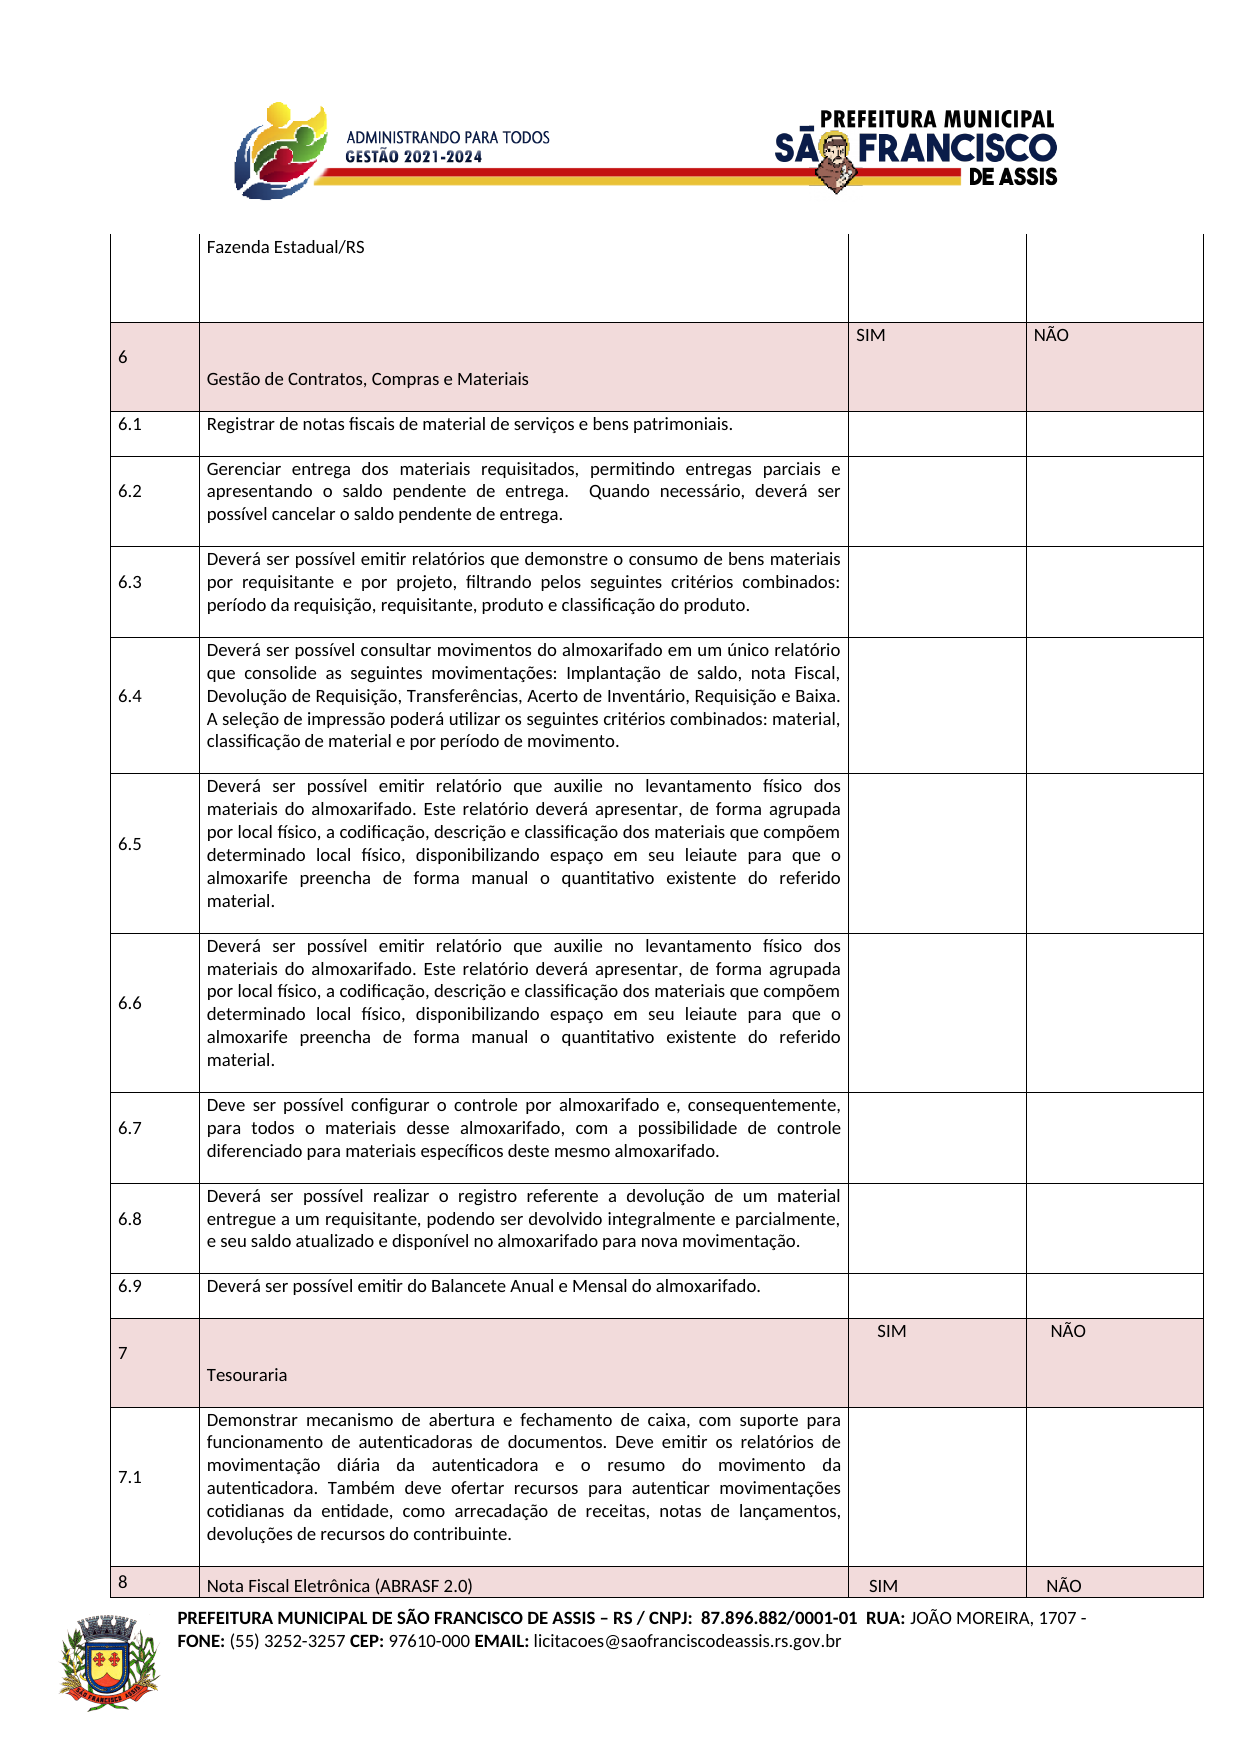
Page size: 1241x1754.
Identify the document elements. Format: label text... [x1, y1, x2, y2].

table_cell [849, 1408, 1026, 1566]
table_cell [849, 1093, 1026, 1183]
table_cell [1027, 1184, 1203, 1273]
table_cell Gestão de Contratos, Compras e Materiais [200, 323, 848, 411]
table_cell [849, 638, 1026, 773]
table_cell [1027, 1093, 1203, 1183]
table_cell NÃO [1027, 323, 1203, 411]
table_cell NÃO [1027, 1319, 1203, 1407]
table_cell 6.8 [111, 1184, 199, 1273]
table_cell Registrar de notas fiscais de material de serviços e bens patrimoniais. [200, 412, 848, 456]
table_cell 6.6 [111, 934, 199, 1092]
table_cell [1027, 412, 1203, 456]
table_cell [849, 547, 1026, 637]
table_cell SIM [849, 1567, 1026, 1597]
table_cell Deverá ser possível emitir relatórios que demonstre o consumo de bens materiais por requisitante e por projeto, filtrando pelos seguintes critérios combinados: período da requisição, requisitante, produto e classificação do produto. [200, 547, 848, 637]
table_cell Deve ser possível configurar o controle por almoxarifado e, consequentemente, para todos o materiais desse almoxarifado, com a possibilidade de controle diferenciado para materiais específicos deste mesmo almoxarifado. [200, 1093, 848, 1183]
table_cell Deverá ser possível emitir do Balancete Anual e Mensal do almoxarifado. [200, 1274, 848, 1318]
table_cell [1027, 1408, 1203, 1566]
table_cell [1027, 638, 1203, 773]
table_cell [1027, 1274, 1203, 1318]
table_cell [1027, 457, 1203, 546]
table_cell 6.9 [111, 1274, 199, 1318]
table_cell Deverá ser possível emitir relatório que auxilie no levantamento físico dos materiais do almoxarifado. Este relatório deverá apresentar, de forma agrupada por local físico, a codificação, descrição e classificação dos materiais que compõem determinado local físico, disponibilizando espaço em seu leiaute para que o almoxarife preencha de forma manual o quantitativo existente do referido material. [200, 774, 848, 933]
table_cell [849, 412, 1026, 456]
table_cell [1027, 934, 1203, 1092]
table_cell 6.2 [111, 457, 199, 546]
table_cell SIM [849, 1319, 1026, 1407]
table_cell NÃO [1027, 1567, 1203, 1597]
table_cell [849, 457, 1026, 546]
table_cell [849, 279, 1026, 322]
table_cell [200, 279, 848, 322]
table_cell 6.5 [111, 774, 199, 933]
table_cell [849, 1184, 1026, 1273]
table_cell [849, 774, 1026, 933]
table_cell 8 [111, 1567, 199, 1597]
table_cell [111, 279, 199, 322]
table_cell Fazenda Estadual/RS [200, 234, 848, 278]
table_cell [849, 1274, 1026, 1318]
table_cell Deverá ser possível consultar movimentos do almoxarifado em um único relatório que consolide as seguintes movimentações: Implantação de saldo, nota Fiscal, Devolução de Requisição, Transferências, Acerto de Inventário, Requisição e Baixa. A seleção de impressão poderá utilizar os seguintes critérios combinados: material, classificação de material e por período de movimento. [200, 638, 848, 773]
table_cell SIM [849, 323, 1026, 411]
table_cell Nota Fiscal Eletrônica (ABRASF 2.0) [200, 1567, 848, 1597]
table_cell 6.3 [111, 547, 199, 637]
table_cell 6.1 [111, 412, 199, 456]
table_cell Tesouraria [200, 1319, 848, 1407]
table_cell Deverá ser possível realizar o registro referente a devolução de um material entregue a um requisitante, podendo ser devolvido integralmente e parcialmente, e seu saldo atualizado e disponível no almoxarifado para nova movimentação. [200, 1184, 848, 1273]
table_cell [1027, 774, 1203, 933]
table_cell [849, 234, 1026, 278]
table_cell 7 [111, 1319, 199, 1407]
table_cell [111, 234, 199, 278]
table_cell [1027, 234, 1203, 278]
table_cell Demonstrar mecanismo de abertura e fechamento de caixa, com suporte para funcionamento de autenticadoras de documentos. Deve emitir os relatórios de movimentação diária da autenticadora e o resumo do movimento da autenticadora. Também deve ofertar recursos para autenticar movimentações cotidianas da entidade, como arrecadação de receitas, notas de lançamentos, devoluções de recursos do contribuinte. [200, 1408, 848, 1566]
table_cell Gerenciar entrega dos materiais requisitados, permitindo entregas parciais e apresentando o saldo pendente de entrega. Quando necessário, deverá ser possível cancelar o saldo pendente de entrega. [200, 457, 848, 546]
table_cell [849, 934, 1026, 1092]
table_cell 6.7 [111, 1093, 199, 1183]
table_cell [1027, 547, 1203, 637]
table_cell [1027, 279, 1203, 322]
table_cell 7.1 [111, 1408, 199, 1566]
table_cell Deverá ser possível emitir relatório que auxilie no levantamento físico dos materiais do almoxarifado. Este relatório deverá apresentar, de forma agrupada por local físico, a codificação, descrição e classificação dos materiais que compõem determinado local físico, disponibilizando espaço em seu leiaute para que o almoxarife preencha de forma manual o quantitativo existente do referido material. [200, 934, 848, 1092]
table_cell 6.4 [111, 638, 199, 773]
table_cell 6 [111, 323, 199, 411]
